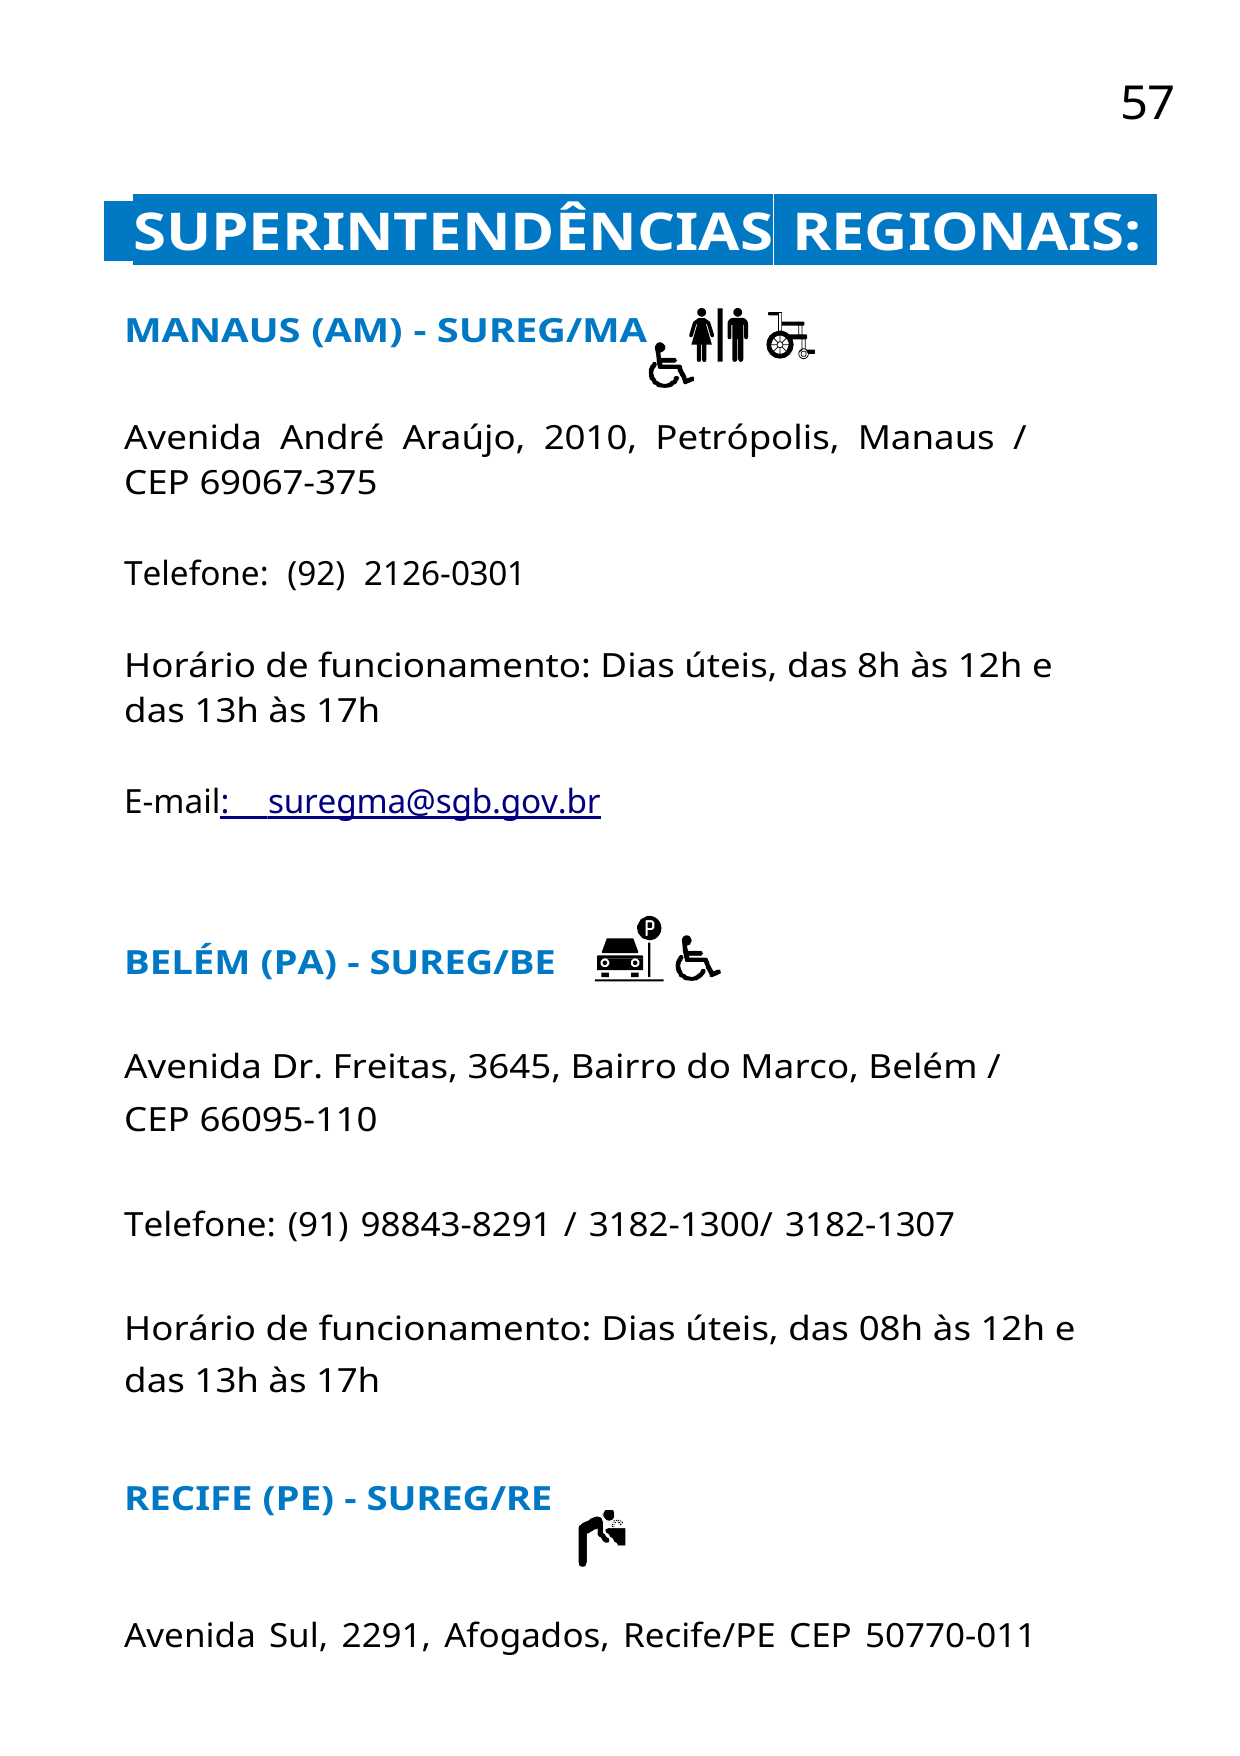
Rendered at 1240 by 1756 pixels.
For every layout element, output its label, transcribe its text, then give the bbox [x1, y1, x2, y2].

text Telefone: (91) 98843-8291 / 3182-1300/ 3182-1307 [124, 1201, 1239, 1246]
text Avenida André Araújo, 2010, Petrópolis, Manaus / CEP 69067-375 [124, 414, 1104, 504]
text Avenida Sul, 2291, Afogados, Recife/PE CEP 50770-011 [124, 1612, 1081, 1658]
subtitle SUPERINTENDÊNCIAS REGIONAIS: [104, 194, 1239, 265]
subtitle BELÉM (PA) - SUREG/BE [124, 939, 1239, 984]
subtitle RECIFE (PE) - SUREG/RE [124, 1474, 1239, 1566]
subtitle MANAUS (AM) - SUREG/MA [124, 307, 1239, 388]
text Telefone: (92) 2126-0301 [124, 550, 1239, 596]
text Avenida Dr. Freitas, 3645, Bairro do Marco, Belém / CEP 66095-110 [124, 1043, 1057, 1141]
text Horário de funcionamento: Dias úteis, das 08h às 12h e das 13h às 17h [124, 1304, 1107, 1403]
text E-mail: suregma@sgb.gov.br [124, 778, 1239, 824]
text Horário de funcionamento: Dias úteis, das 8h às 12h e das 13h às 17h [124, 642, 1081, 733]
